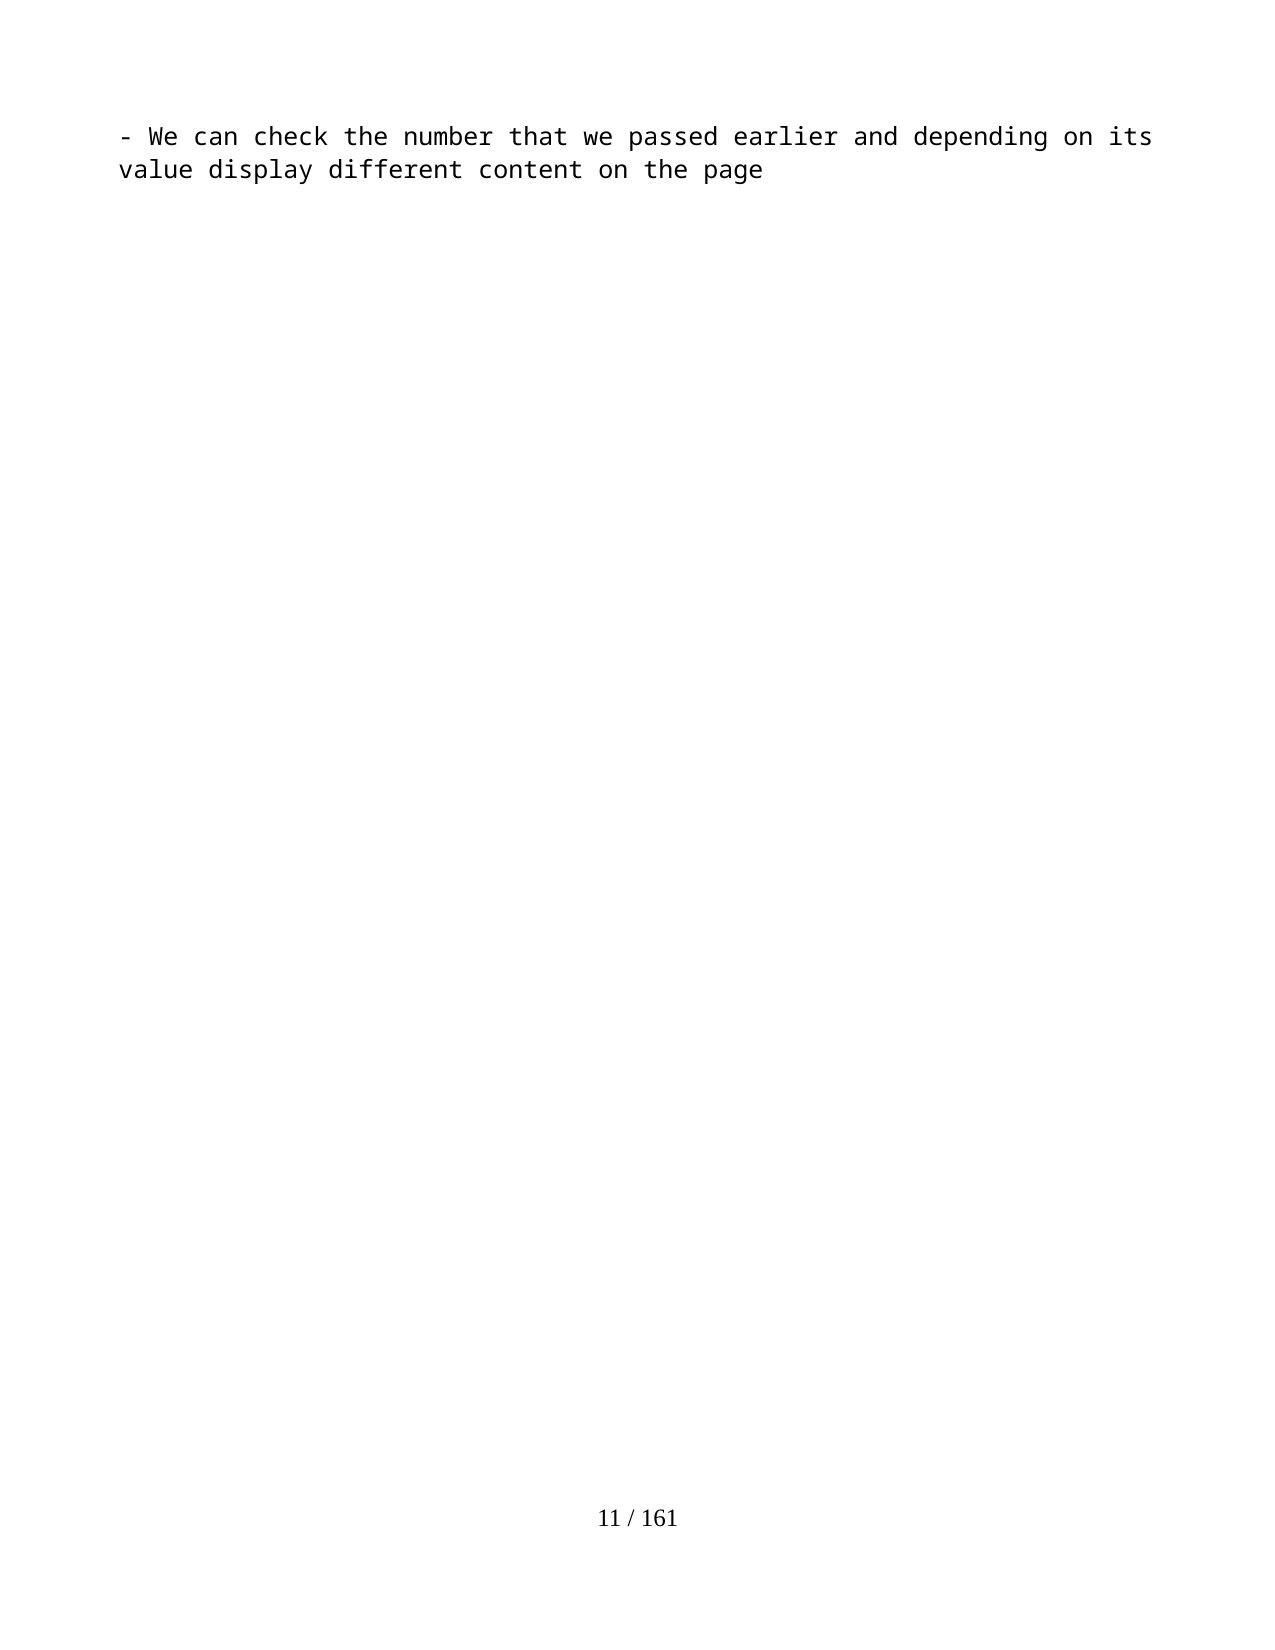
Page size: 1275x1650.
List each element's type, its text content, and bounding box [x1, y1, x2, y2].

text - We can check the number that we passed earlier and depending on its value display different content on the page [118, 118, 1157, 186]
